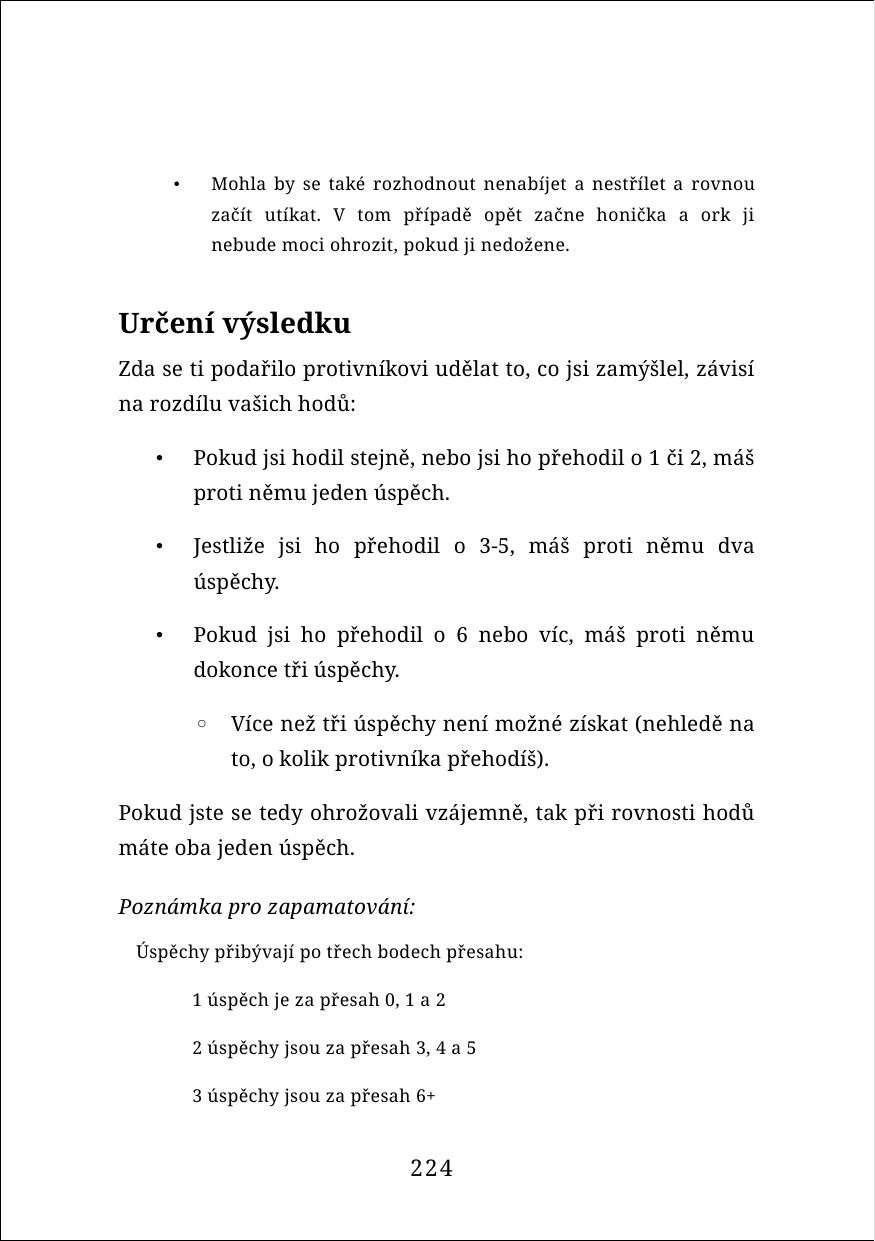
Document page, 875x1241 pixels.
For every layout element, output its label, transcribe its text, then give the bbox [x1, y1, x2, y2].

text Poznámka pro zapamatování: [118, 892, 756, 921]
list Pokud jsi ho přehodil o 6 nebo víc, máš proti němu dokonce tři úspěchy. [156, 620, 756, 684]
text Pokud jste se tedy ohrožovali vzájemně, tak při rovnosti hodů máte oba jeden úspěch. [118, 798, 756, 862]
list Pokud jsi hodil stejně, nebo jsi ho přehodil o 1 či 2, máš proti němu jeden úspěch. [156, 443, 756, 507]
text Zda se ti podařilo protivníkovi udělat to, co jsi zamýšlel, závisí na rozdílu vašich hodů: [118, 354, 756, 418]
text 1 úspěch je za přesah 0, 1 a 2 [192, 987, 756, 1012]
list Více než tři úspěchy není možné získat (nehledě na to, o kolik protivníka přehodíš). [193, 709, 756, 773]
text 2 úspěchy jsou za přesah 3, 4 a 5 [192, 1035, 756, 1059]
list Jestliže jsi ho přehodil o 3-5, máš proti němu dva úspěchy. [156, 531, 756, 595]
list Mohla by se také rozhodnout nenabíjet a nestřílet a rovnou začít utíkat. V tom případě opět začne honička a ork ji nebude moci ohrozit, pokud ji nedožene. [173, 172, 756, 256]
text 3 úspěchy jsou za přesah 6+ [192, 1083, 756, 1107]
subtitle Určení výsledku [118, 304, 756, 342]
text Úspěchy přibývají po třech bodech přesahu: [136, 939, 756, 964]
